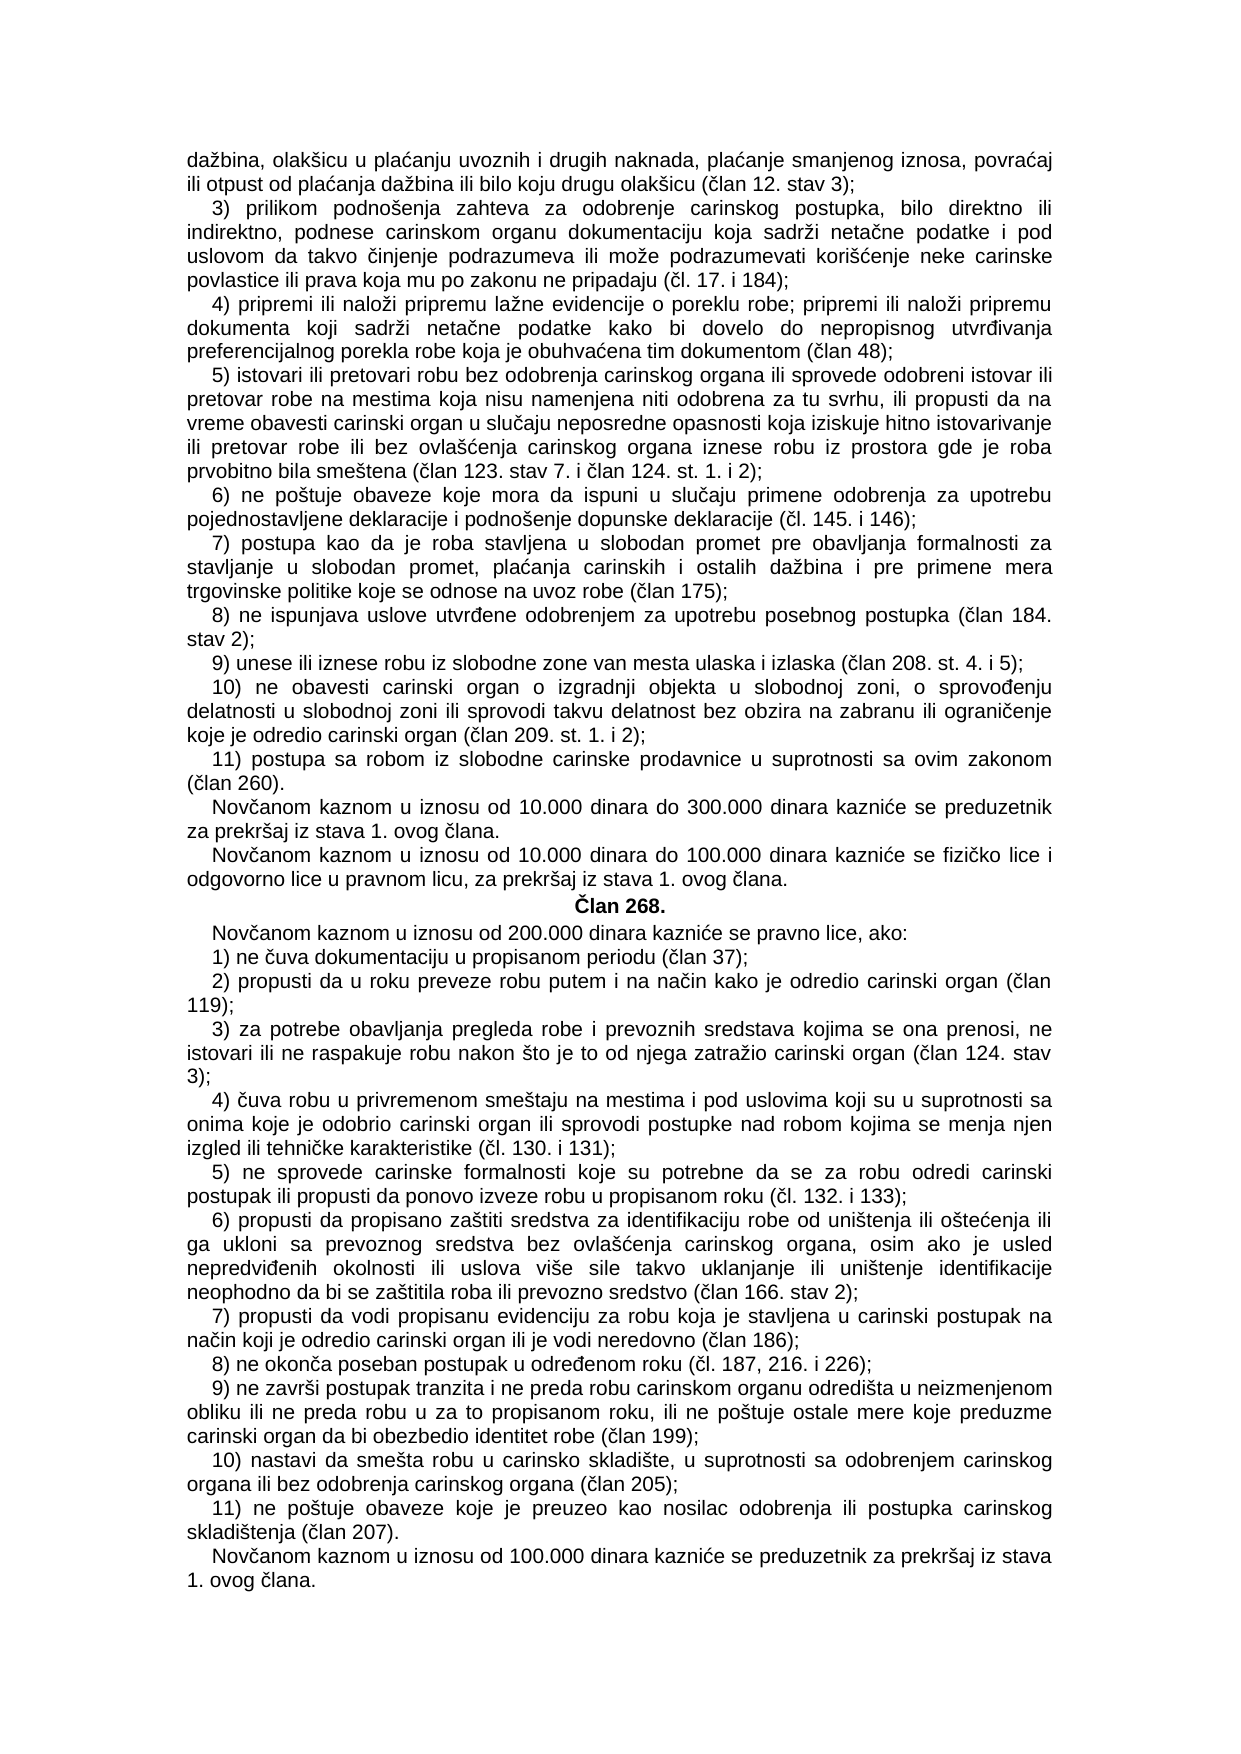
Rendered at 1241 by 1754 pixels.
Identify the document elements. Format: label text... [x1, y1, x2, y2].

text 7) postupa kao da je roba stavljena u slobodan promet pre obavljanja formalnosti za stavljanje u slobodan promet, plaćanja carinskih i ostalih dažbina i pre primene mera trgovinske politike koje se odnose na uvoz robe (član 175); [187, 531, 1053, 603]
text 8) ne ispunjava uslove utvrđene odobrenjem za upotrebu posebnog postupka (član 184. stav 2); [187, 603, 1053, 651]
text 11) ne poštuje obaveze koje je preuzeo kao nosilac odobrenja ili postupka carinskog skladištenja (član 207). [187, 1496, 1053, 1543]
text dažbina, olakšicu u plaćanju uvoznih i drugih naknada, plaćanje smanjenog iznosa, povraćaj ili otpust od plaćanja dažbina ili bilo koju drugu olakšicu (član 12. stav 3); [187, 148, 1053, 196]
text 6) ne poštuje obaveze koje mora da ispuni u slučaju primene odobrenja za upotrebu pojednostavljene deklaracije i podnošenje dopunske deklaracije (čl. 145. i 146); [187, 483, 1053, 531]
text 3) prilikom podnošenja zahteva za odobrenje carinskog postupka, bilo direktno ili indirektno, podnese carinskom organu dokumentaciju koja sadrži netačne podatke i pod uslovom da takvo činjenje podrazumeva ili može podrazumevati korišćenje neke carinske povlastice ili prava koja mu po zakonu ne pripadaju (čl. 17. i 184); [187, 196, 1053, 291]
text 10) ne obavesti carinski organ o izgradnji objekta u slobodnoj zoni, o sprovođenju delatnosti u slobodnoj zoni ili sprovodi takvu delatnost bez obzira na zabranu ili ograničenje koje je odredio carinski organ (član 209. st. 1. i 2); [187, 675, 1053, 747]
text 8) ne okonča poseban postupak u određenom roku (čl. 187, 216. i 226); [187, 1352, 1053, 1376]
text Član 268. [148, 893, 1093, 917]
text Novčanom kaznom u iznosu od 10.000 dinara do 100.000 dinara kazniće se fizičko lice i odgovorno lice u pravnom licu, za prekršaj iz stava 1. ovog člana. [187, 842, 1053, 890]
text Novčanom kaznom u iznosu od 100.000 dinara kazniće se preduzetnik za prekršaj iz stava 1. ovog člana. [187, 1543, 1053, 1591]
text 4) čuva robu u privremenom smeštaju na mestima i pod uslovima koji su u suprotnosti sa onima koje je odobrio carinski organ ili sprovodi postupke nad robom kojima se menja njen izgled ili tehničke karakteristike (čl. 130. i 131); [187, 1088, 1053, 1160]
text Novčanom kaznom u iznosu od 10.000 dinara do 300.000 dinara kazniće se preduzetnik za prekršaj iz stava 1. ovog člana. [187, 794, 1053, 842]
text 6) propusti da propisano zaštiti sredstva za identifikaciju robe od uništenja ili oštećenja ili ga ukloni sa prevoznog sredstva bez ovlašćenja carinskog organa, osim ako je usled nepredviđenih okolnosti ili uslova više sile takvo uklanjanje ili uništenje identifikacije neophodno da bi se zaštitila roba ili prevozno sredstvo (član 166. stav 2); [187, 1208, 1053, 1304]
text 4) pripremi ili naloži pripremu lažne evidencije o poreklu robe; pripremi ili naloži pripremu dokumenta koji sadrži netačne podatke kako bi dovelo do nepropisnog utvrđivanja preferencijalnog porekla robe koja je obuhvaćena tim dokumentom (član 48); [187, 291, 1053, 363]
text 2) propusti da u roku preveze robu putem i na način kako je odredio carinski organ (član 119); [187, 968, 1053, 1016]
text 5) ne sprovede carinske formalnosti koje su potrebne da se za robu odredi carinski postupak ili propusti da ponovo izveze robu u propisanom roku (čl. 132. i 133); [187, 1160, 1053, 1208]
text 1) ne čuva dokumentaciju u propisanom periodu (član 37); [187, 944, 1053, 968]
text 10) nastavi da smešta robu u carinsko skladište, u suprotnosti sa odobrenjem carinskog organa ili bez odobrenja carinskog organa (član 205); [187, 1448, 1053, 1496]
text 5) istovari ili pretovari robu bez odobrenja carinskog organa ili sprovede odobreni istovar ili pretovar robe na mestima koja nisu namenjena niti odobrena za tu svrhu, ili propusti da na vreme obavesti carinski organ u slučaju neposredne opasnosti koja iziskuje hitno istovarivanje ili pretovar robe ili bez ovlašćenja carinskog organa iznese robu iz prostora gde je roba prvobitno bila smeštena (član 123. stav 7. i član 124. st. 1. i 2); [187, 363, 1053, 483]
text 7) propusti da vodi propisanu evidenciju za robu koja je stavljena u carinski postupak na način koji je odredio carinski organ ili je vodi neredovno (član 186); [187, 1304, 1053, 1352]
text Novčanom kaznom u iznosu od 200.000 dinara kazniće se pravno lice, ako: [187, 921, 1053, 944]
text 9) unese ili iznese robu iz slobodne zone van mesta ulaska i izlaska (član 208. st. 4. i 5); [187, 651, 1053, 675]
text 9) ne završi postupak tranzita i ne preda robu carinskom organu odredišta u neizmenjenom obliku ili ne preda robu u za to propisanom roku, ili ne poštuje ostale mere koje preduzme carinski organ da bi obezbedio identitet robe (član 199); [187, 1376, 1053, 1448]
text 11) postupa sa robom iz slobodne carinske prodavnice u suprotnosti sa ovim zakonom (član 260). [187, 747, 1053, 794]
text 3) za potrebe obavljanja pregleda robe i prevoznih sredstava kojima se ona prenosi, ne istovari ili ne raspakuje robu nakon što je to od njega zatražio carinski organ (član 124. stav 3); [187, 1016, 1053, 1088]
